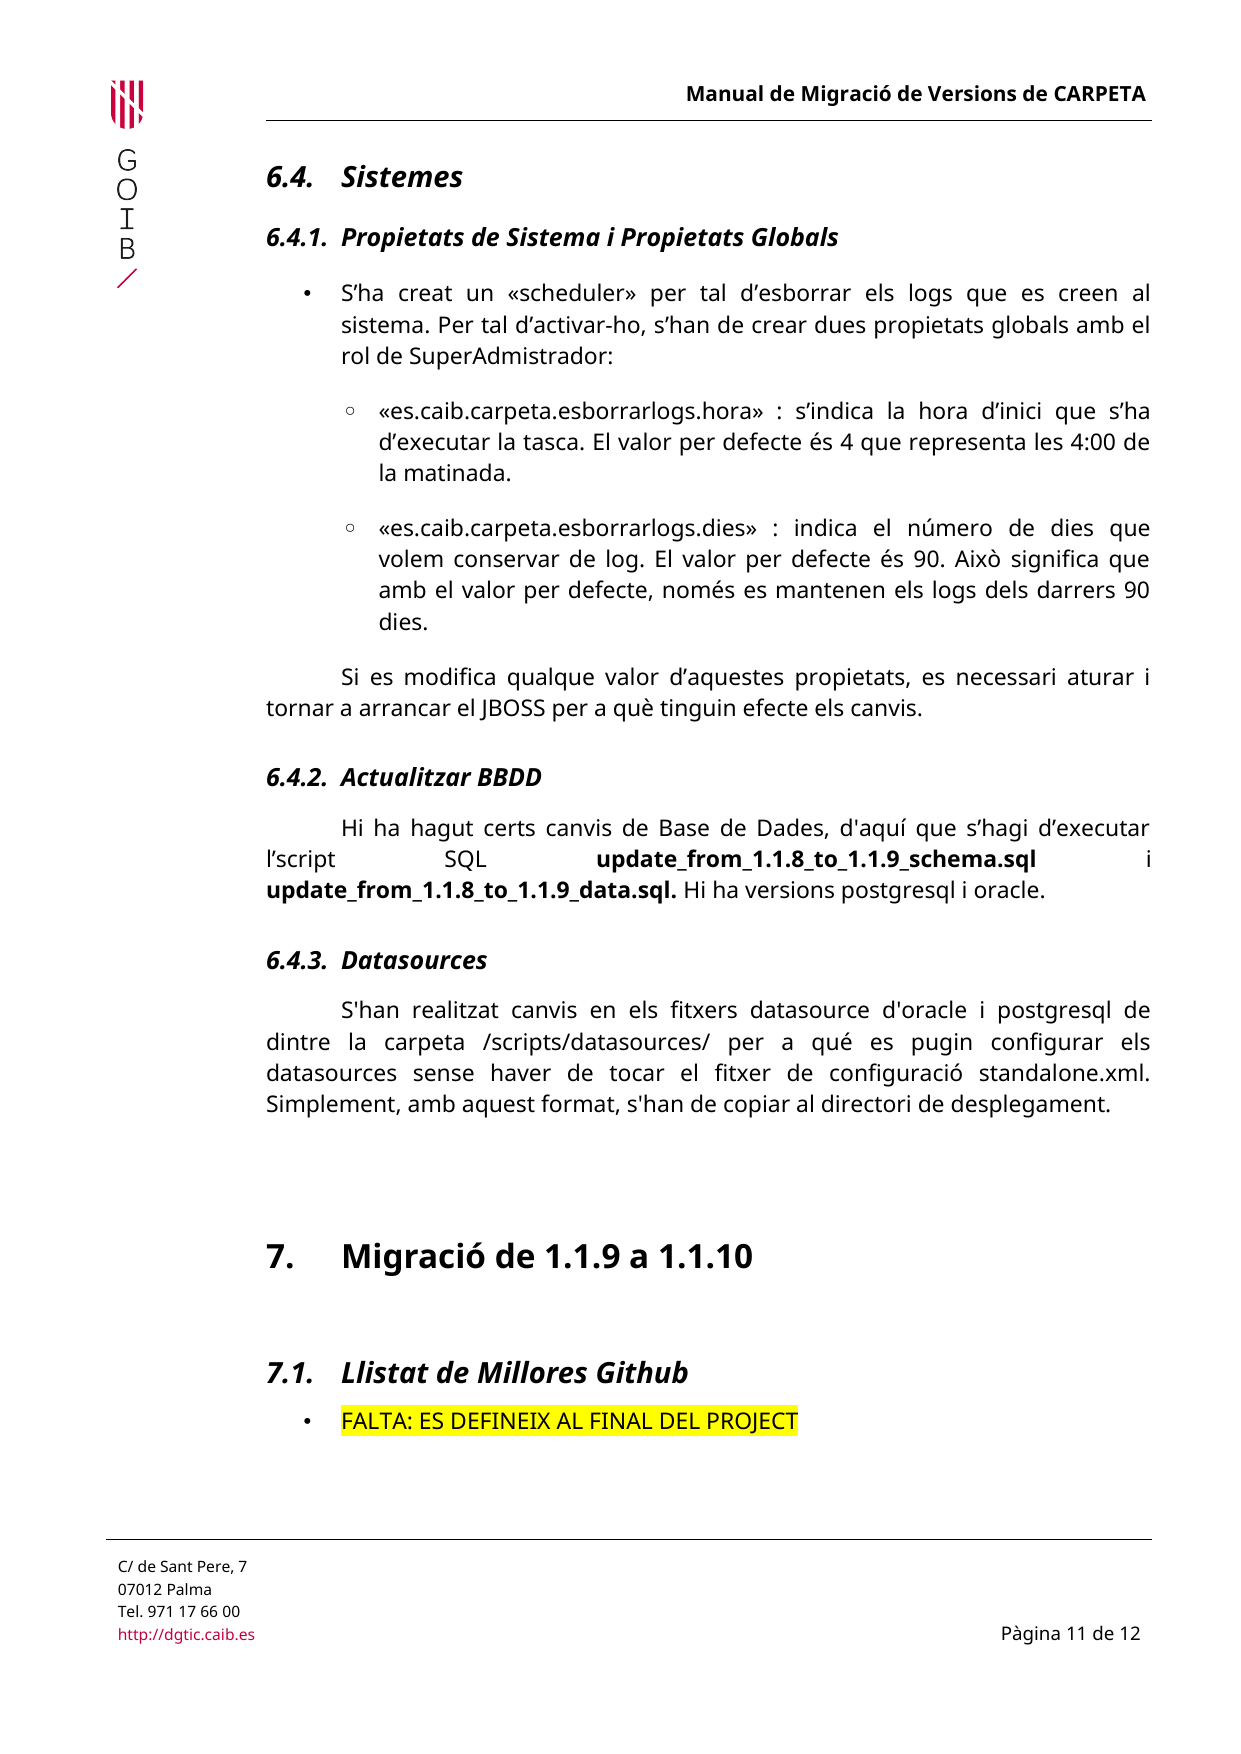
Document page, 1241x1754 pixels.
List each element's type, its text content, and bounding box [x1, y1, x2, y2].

subtitle Propietats de Sistema i Propietats Globals [266, 220, 1152, 254]
list S’ha creat un «scheduler» per tal d’esborrar els logs que es creen al sistema. Per tal d’activar-ho, s’han de crear dues propietats globals amb el rol de SuperAdmistrador: [303, 277, 1152, 371]
list Hi ha hagut certs canvis de Base de Dades, d'aquí que s’hagi d’executar l’script SQL update_from_1.1.8_to_1.1.9_schema.sql i update_from_1.1.8_to_1.1.9_data.sql. Hi ha versions postgresql i oracle. [266, 812, 1152, 906]
list «es.caib.carpeta.esborrarlogs.dies» : indica el número de dies que volem conservar de log. El valor per defecte és 90. Això significa que amb el valor per defecte, només es mantenen els logs dels darrers 90 dies. [341, 512, 1152, 637]
text Si es modifica qualque valor d’aquestes propietats, es necessari aturar i tornar a arrancar el JBOSS per a què tinguin efecte els canvis. [266, 660, 1152, 723]
picture [82, 57, 172, 319]
list «es.caib.carpeta.esborrarlogs.hora» : s’indica la hora d’inici que s’ha d’executar la tasca. El valor per defecte és 4 que representa les 4:00 de la matinada. [341, 394, 1152, 488]
subtitle Llistat de Millores Github [266, 1352, 1152, 1392]
subtitle Sistemes [266, 156, 1152, 196]
subtitle Datasources [266, 942, 1152, 976]
list FALTA: ES DEFINEIX AL FINAL DEL PROJECT [303, 1405, 1152, 1436]
subtitle Actualitzar BBDD [266, 760, 1152, 794]
subtitle Migració de 1.1.9 a 1.1.10 [266, 1233, 1152, 1278]
text S'han realitzat canvis en els fitxers datasource d'oracle i postgresql de dintre la carpeta /scripts/datasources/ per a qué es pugin configurar els datasources sense haver de tocar el fitxer de configuració standalone.xml. Simplement, amb aquest format, s'han de copiar al directori de desplegament. [266, 994, 1152, 1119]
